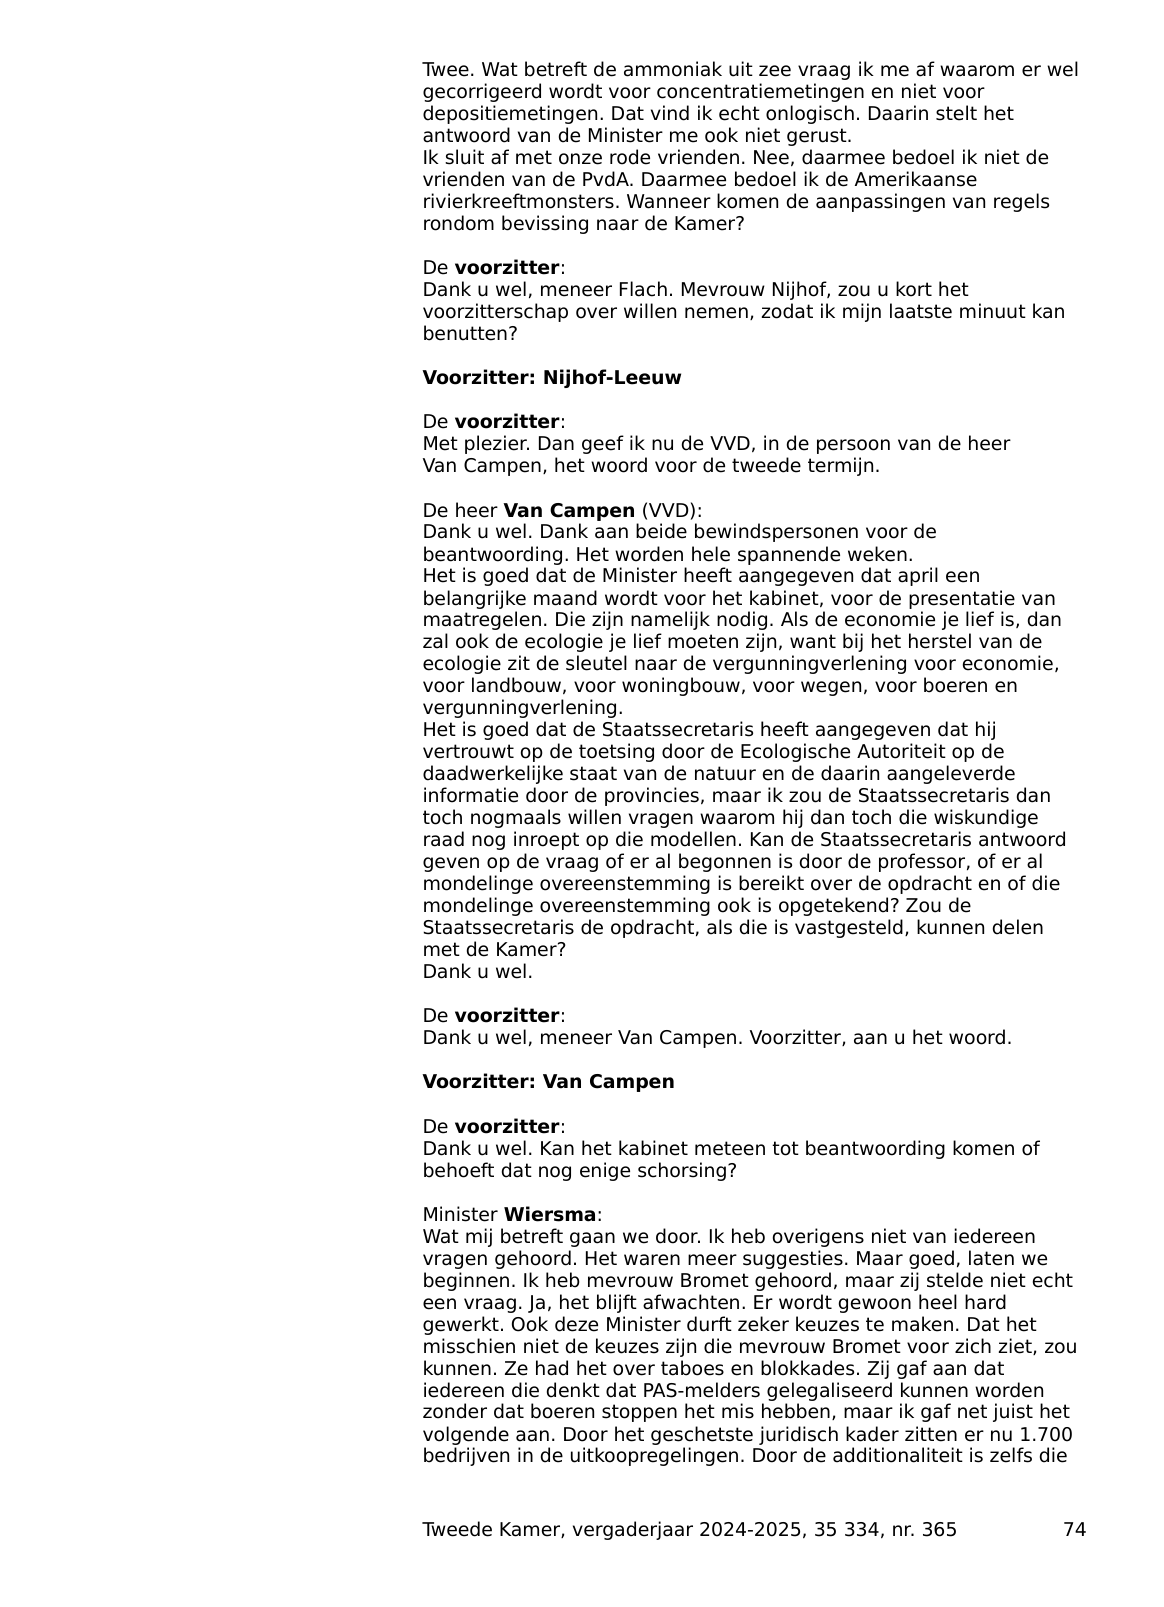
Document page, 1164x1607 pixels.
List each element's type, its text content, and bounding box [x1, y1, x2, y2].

text De heer Van Campen (VVD): [422, 499, 1087, 521]
text Twee. Wat betreft de ammoniak uit zee vraag ik me af waarom er wel gecorrigeerd wordt voor concentratiemetingen en niet voor depositiemetingen. Dat vind ik echt onlogisch. Daarin stelt het antwoord van de Minister me ook niet gerust. [422, 59, 1087, 147]
text Dank u wel, meneer Van Campen. Voorzitter, aan u het woord. [422, 1027, 1087, 1049]
text De voorzitter: [422, 411, 1087, 433]
text Ik sluit af met onze rode vrienden. Nee, daarmee bedoel ik niet de vrienden van de PvdA. Daarmee bedoel ik de Amerikaanse rivierkreeftmonsters. Wanneer komen de aanpassingen van regels rondom bevissing naar de Kamer? [422, 147, 1087, 235]
text Dank u wel, meneer Flach. Mevrouw Nijhof, zou u kort het voorzitterschap over willen nemen, zodat ik mijn laatste minuut kan benutten? [422, 279, 1087, 345]
text De voorzitter: [422, 1005, 1087, 1027]
text Dank u wel. Kan het kabinet meteen tot beantwoording komen of behoeft dat nog enige schorsing? [422, 1137, 1087, 1181]
text De voorzitter: [422, 257, 1087, 279]
text De voorzitter: [422, 1116, 1087, 1137]
text Dank u wel. Dank aan beide bewindspersonen voor de beantwoording. Het worden hele spannende weken. [422, 521, 1087, 565]
subtitle Voorzitter: Nijhof-Leeuw [422, 367, 1087, 389]
text Minister Wiersma: [422, 1204, 1087, 1226]
text Dank u wel. [422, 961, 1087, 983]
text Wat mij betreft gaan we door. Ik heb overigens niet van iedereen vragen gehoord. Het waren meer suggesties. Maar goed, laten we beginnen. Ik heb mevrouw Bromet gehoord, maar zij stelde niet echt een vraag. Ja, het blijft afwachten. Er wordt gewoon heel hard gewerkt. Ook deze Minister durft zeker keuzes te maken. Dat het misschien niet de keuzes zijn die mevrouw Bromet voor zich ziet, zou kunnen. Ze had het over taboes en blokkades. Zij gaf aan dat iedereen die denkt dat PAS-melders gelegaliseerd kunnen worden zonder dat boeren stoppen het mis hebben, maar ik gaf net juist het volgende aan. Door het geschetste juridisch kader zitten er nu 1.700 bedrijven in de uitkoopregelingen. Door de additionaliteit is zelfs die [422, 1226, 1087, 1467]
text Het is goed dat de Minister heeft aangegeven dat april een belangrijke maand wordt voor het kabinet, voor de presentatie van maatregelen. Die zijn namelijk nodig. Als de economie je lief is, dan zal ook de ecologie je lief moeten zijn, want bij het herstel van de ecologie zit de sleutel naar de vergunningverlening voor economie, voor landbouw, voor woningbouw, voor wegen, voor boeren en vergunningverlening. [422, 565, 1087, 719]
subtitle Voorzitter: Van Campen [422, 1071, 1087, 1093]
text Met plezier. Dan geef ik nu de VVD, in de persoon van de heer Van Campen, het woord voor de tweede termijn. [422, 433, 1087, 477]
text Het is goed dat de Staatssecretaris heeft aangegeven dat hij vertrouwt op de toetsing door de Ecologische Autoriteit op de daadwerkelijke staat van de natuur en de daarin aangeleverde informatie door de provincies, maar ik zou de Staatssecretaris dan toch nogmaals willen vragen waarom hij dan toch die wiskundige raad nog inroept op die modellen. Kan de Staatssecretaris antwoord geven op de vraag of er al begonnen is door de professor, of er al mondelinge overeenstemming is bereikt over de opdracht en of die mondelinge overeenstemming ook is opgetekend? Zou de Staatssecretaris de opdracht, als die is vastgesteld, kunnen delen met de Kamer? [422, 719, 1087, 961]
